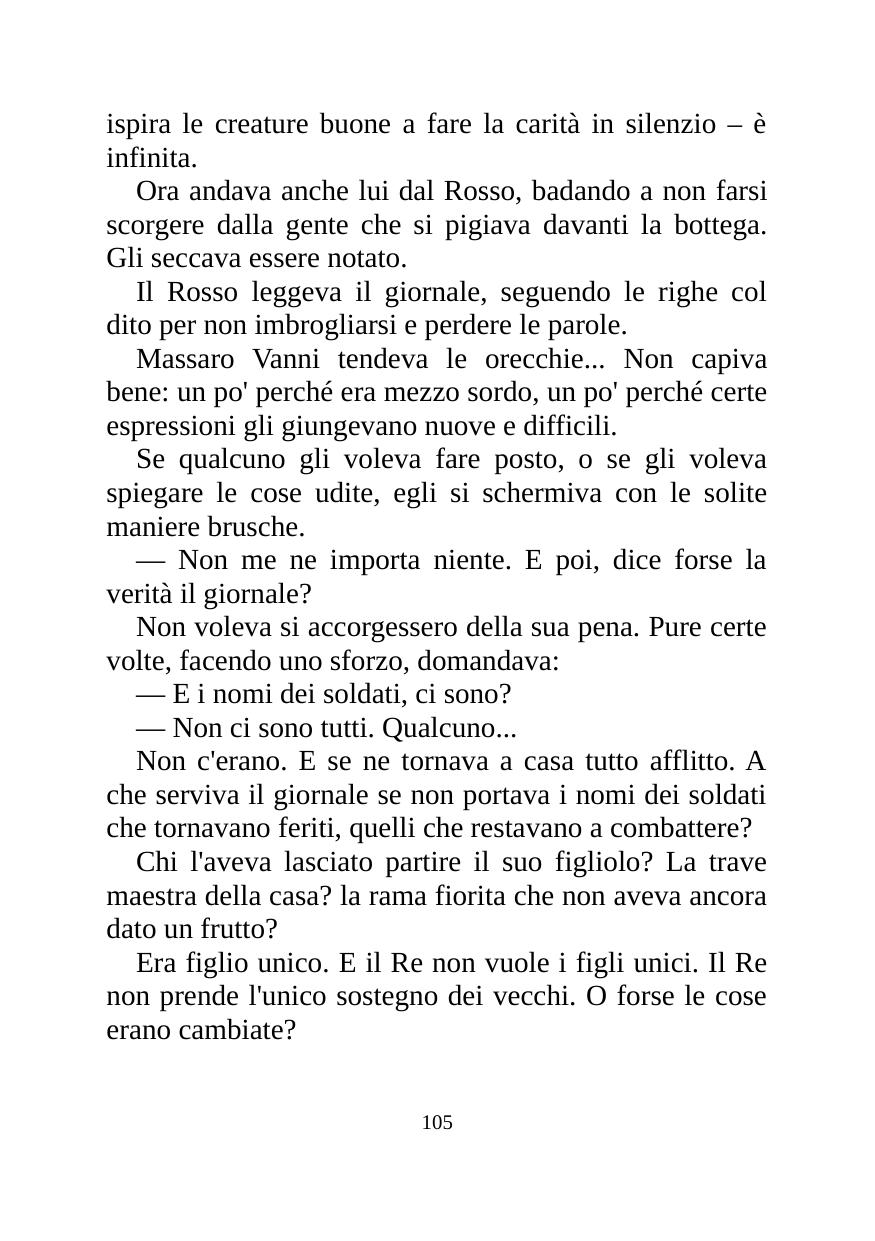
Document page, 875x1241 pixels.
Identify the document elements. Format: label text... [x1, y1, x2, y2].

text Chi l'aveva lasciato partire il suo figliolo? La trave maestra della casa? la rama fiorita che non aveva ancora dato un frutto? [106, 844, 768, 945]
text ispira le creature buone a fare la carità in silenzio – è infinita. [106, 106, 768, 173]
text Massaro Vanni tendeva le orecchie... Non capiva bene: un po' perché era mezzo sordo, un po' perché certe espressioni gli giungevano nuove e difficili. [106, 341, 768, 442]
text Non c'erano. E se ne tornava a casa tutto afflitto. A che serviva il giornale se non portava i nomi dei soldati che tornavano feriti, quelli che restavano a combattere? [106, 743, 768, 844]
text Era figlio unico. E il Re non vuole i figli unici. Il Re non prende l'unico sostegno dei vecchi. O forse le cose erano cambiate? [106, 945, 768, 1045]
text Se qualcuno gli voleva fare posto, o se gli voleva spiegare le cose udite, egli si schermiva con le solite maniere brusche. [106, 442, 768, 542]
text Ora andava anche lui dal Rosso, badando a non farsi scorgere dalla gente che si pigiava davanti la bottega. Gli seccava essere notato. [106, 173, 768, 274]
text Non voleva si accorgessero della sua pena. Pure certe volte, facendo uno sforzo, domandava: [106, 609, 768, 676]
text — Non ci sono tutti. Qualcuno... [106, 710, 768, 743]
text — E i nomi dei soldati, ci sono? [106, 676, 768, 710]
text — Non me ne importa niente. E poi, dice forse la verità il giornale? [106, 542, 768, 609]
text Il Rosso leggeva il giornale, seguendo le righe col dito per non imbrogliarsi e perdere le parole. [106, 274, 768, 341]
